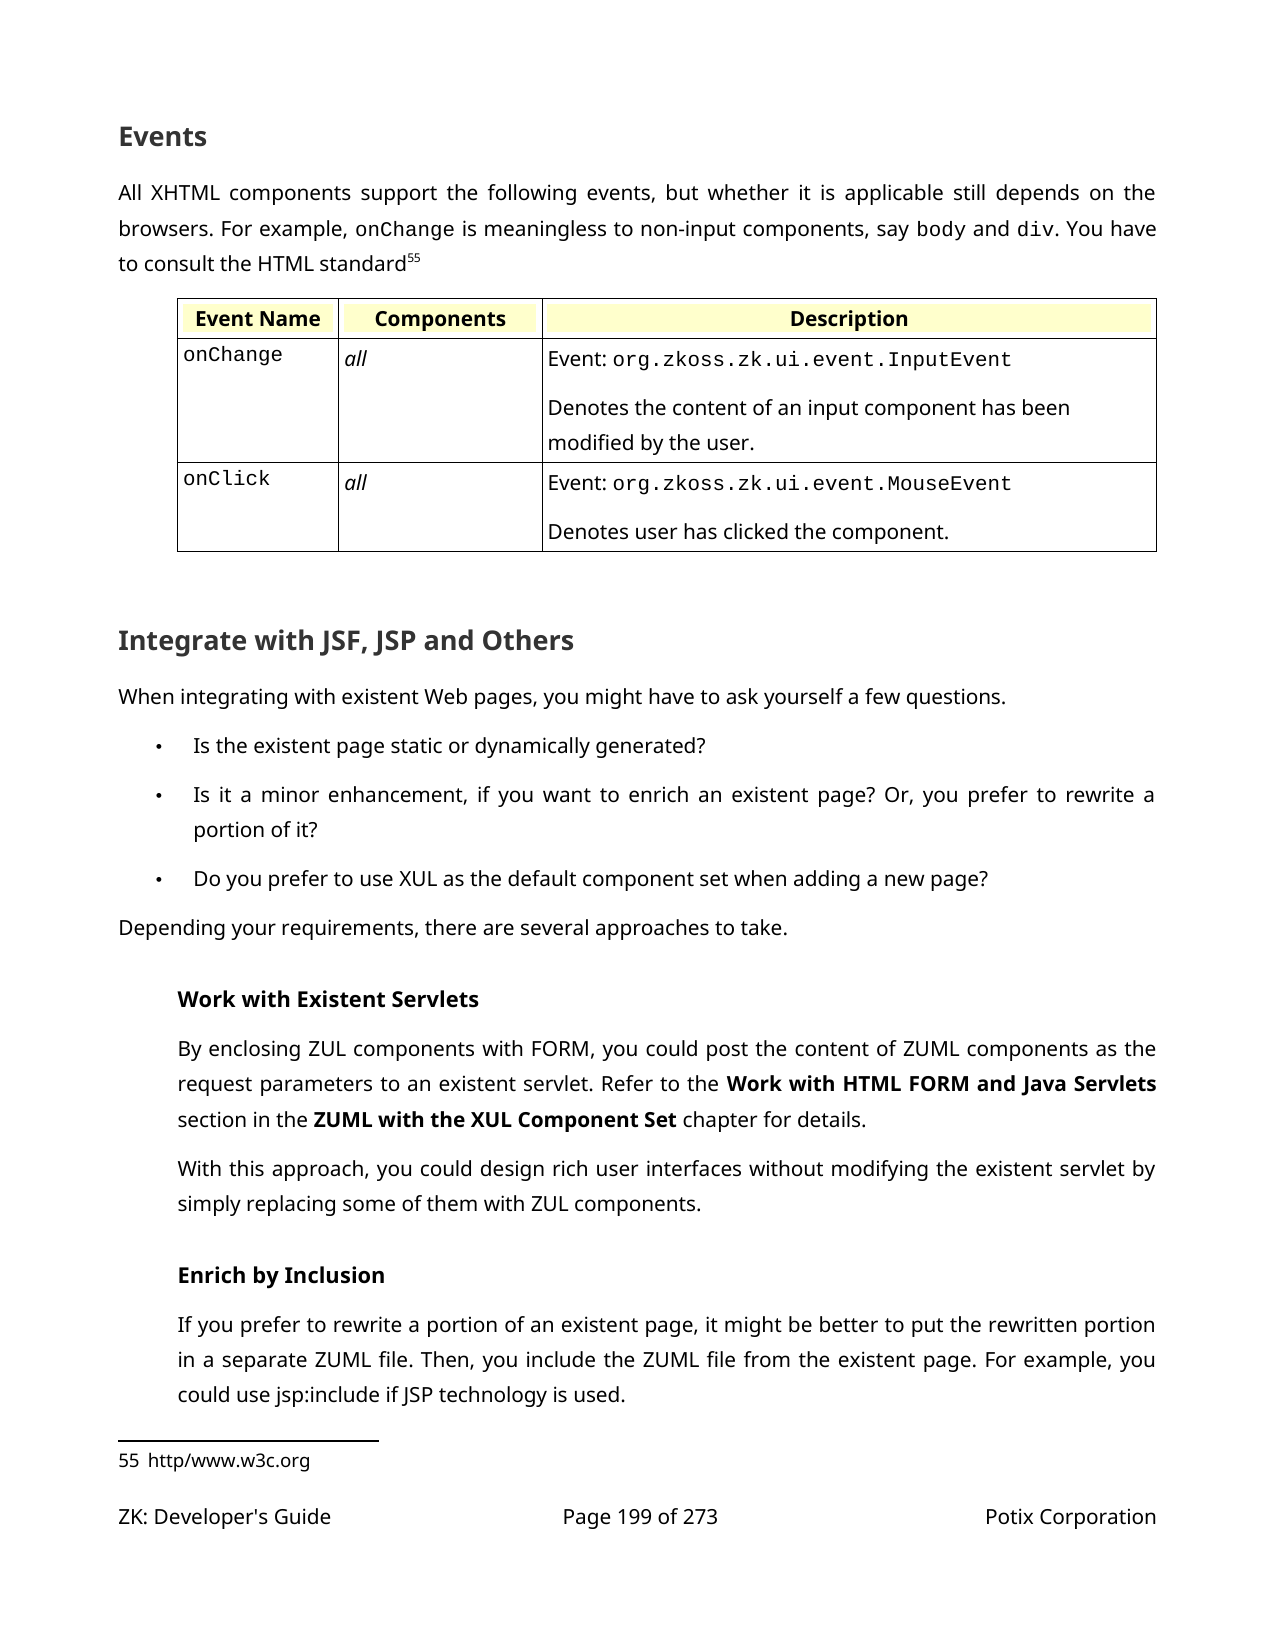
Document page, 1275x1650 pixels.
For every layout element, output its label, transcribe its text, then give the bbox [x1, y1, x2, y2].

table_cell Event: org.zkoss.zk.ui.event.InputEvent Denotes the content of an input component has been modified by the user. [543, 339, 1156, 462]
table_header Description [543, 299, 1156, 338]
subtitle Enrich by Inclusion [177, 1259, 1157, 1289]
table_cell all [339, 339, 542, 462]
list Do you prefer to use XUL as the default component set when adding a new page? [156, 864, 1157, 892]
table_cell onClick [178, 463, 338, 551]
list Is it a minor enhancement, if you want to enrich an existent page? Or, you prefer to rewrite a portion of it? [156, 780, 1157, 843]
table_cell all [339, 463, 542, 551]
text By enclosing ZUL components with FORM, you could post the content of ZUML components as the request parameters to an existent servlet. Refer to the Work with HTML FORM and Java Servlets section in the ZUML with the XUL Component Set chapter for details. [177, 1034, 1157, 1133]
table_cell onChange [178, 339, 338, 462]
subtitle Integrate with JSF, JSP and Others [118, 622, 1157, 659]
table_header Components [339, 299, 542, 338]
table_header Event Name [178, 299, 338, 338]
subtitle Events [118, 118, 1157, 155]
text All XHTML components support the following events, but whether it is applicable still depends on the browsers. For example, onChange is meaningless to non-input components, say body and div. You have to consult the HTML standard [118, 178, 1157, 277]
list Is the existent page static or dynamically generated? [156, 731, 1157, 759]
text Depending your requirements, there are several approaches to take. [118, 913, 1157, 941]
text http/www.w3c.org [118, 1447, 1157, 1473]
text With this approach, you could design rich user interfaces without modifying the existent servlet by simply replacing some of them with ZUL components. [177, 1154, 1157, 1217]
text If you prefer to rewrite a portion of an existent page, it might be better to put the rewritten portion in a separate ZUML file. Then, you include the ZUML file from the existent page. For example, you could use jsp:include if JSP technology is used. [177, 1310, 1157, 1409]
table_cell Event: org.zkoss.zk.ui.event.MouseEvent Denotes user has clicked the component. [543, 463, 1156, 551]
subtitle Work with Existent Servlets [177, 984, 1157, 1014]
text When integrating with existent Web pages, you might have to ask yourself a few questions. [118, 682, 1157, 711]
